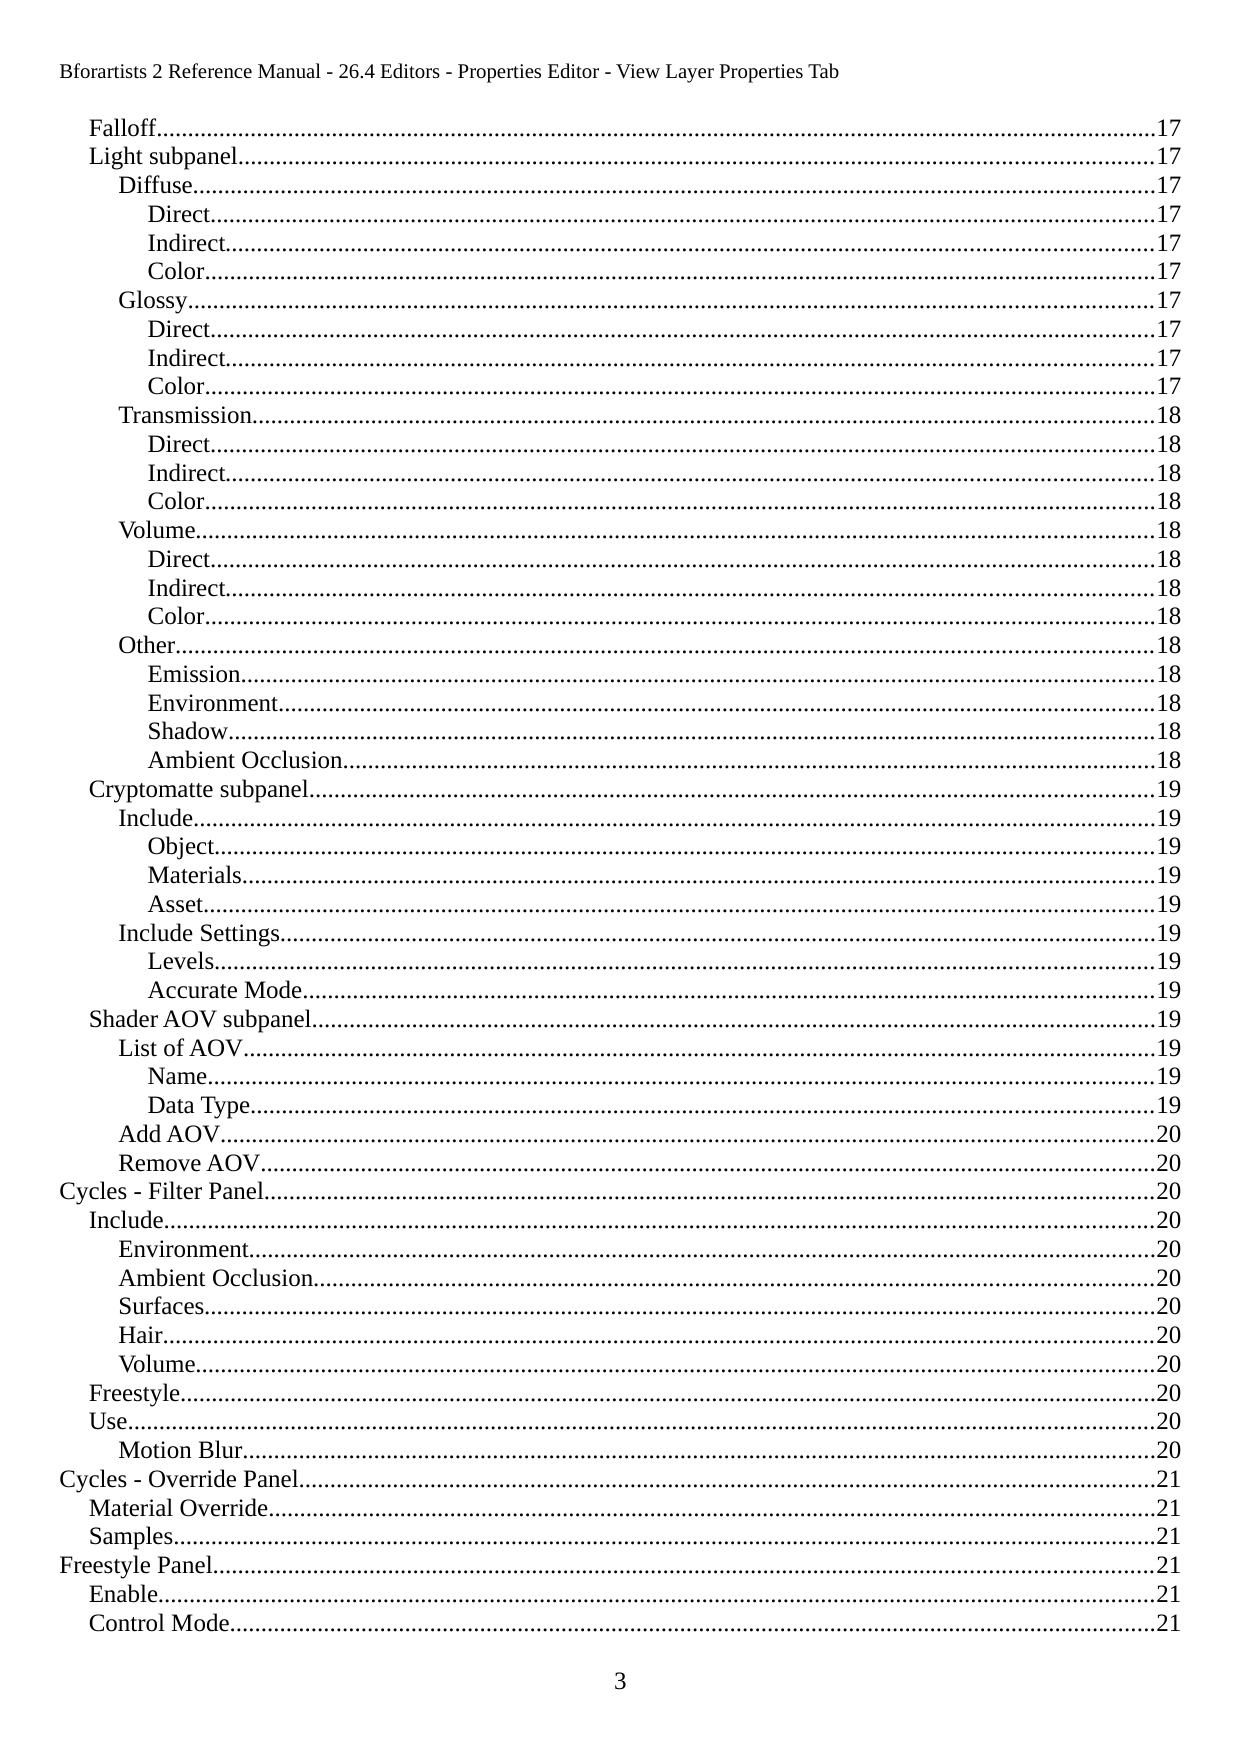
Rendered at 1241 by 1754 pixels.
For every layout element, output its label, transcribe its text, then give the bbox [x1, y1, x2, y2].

text Accurate Mode 19 [147, 975, 1181, 1004]
text Diffuse 17 [118, 170, 1181, 199]
text Samples 21 [88, 1521, 1181, 1550]
text Name 19 [147, 1061, 1181, 1090]
text Materials 19 [147, 860, 1181, 889]
text Indirect 17 [147, 343, 1181, 371]
text Color 18 [147, 486, 1181, 515]
text Direct 17 [147, 314, 1181, 343]
text Light subpanel 17 [88, 141, 1181, 170]
text Motion Blur 20 [118, 1435, 1181, 1464]
text Freestyle 20 [88, 1378, 1181, 1406]
text List of AOV 19 [118, 1033, 1181, 1061]
text Transmission 18 [118, 400, 1181, 429]
text Direct 17 [147, 199, 1181, 228]
text Color 17 [147, 256, 1181, 285]
text Volume 20 [118, 1349, 1181, 1378]
text Indirect 17 [147, 228, 1181, 256]
text Add AOV 20 [118, 1119, 1181, 1148]
text Cycles - Override Panel 21 [59, 1464, 1181, 1493]
text Ambient Occlusion 18 [147, 745, 1181, 774]
text Material Override 21 [88, 1493, 1181, 1521]
text Indirect 18 [147, 458, 1181, 486]
text Shadow 18 [147, 716, 1181, 745]
text Falloff 17 [88, 113, 1181, 141]
text Shader AOV subpanel 19 [88, 1004, 1181, 1033]
text Surfaces 20 [118, 1291, 1181, 1320]
text Glossy 17 [118, 285, 1181, 314]
text Color 17 [147, 371, 1181, 400]
text Control Mode 21 [88, 1608, 1181, 1636]
text Asset 19 [147, 889, 1181, 918]
text Cycles - Filter Panel 20 [59, 1176, 1181, 1205]
text Cryptomatte subpanel 19 [88, 774, 1181, 803]
text Indirect 18 [147, 573, 1181, 601]
text Enable 21 [88, 1579, 1181, 1608]
text Levels 19 [147, 946, 1181, 975]
text Include 19 [118, 803, 1181, 831]
text Freestyle Panel 21 [59, 1550, 1181, 1579]
text Volume 18 [118, 515, 1181, 544]
text Object 19 [147, 831, 1181, 860]
text Emission 18 [147, 659, 1181, 688]
text Direct 18 [147, 544, 1181, 573]
text Remove AOV 20 [118, 1148, 1181, 1176]
text Include 20 [88, 1205, 1181, 1234]
text Hair 20 [118, 1320, 1181, 1349]
text Data Type 19 [147, 1090, 1181, 1119]
text Ambient Occlusion 20 [118, 1263, 1181, 1291]
text Direct 18 [147, 429, 1181, 458]
text Other 18 [118, 630, 1181, 659]
text Environment 18 [147, 688, 1181, 716]
text Include Settings 19 [118, 918, 1181, 946]
text Use 20 [88, 1406, 1181, 1435]
text Color 18 [147, 601, 1181, 630]
text Environment 20 [118, 1234, 1181, 1263]
